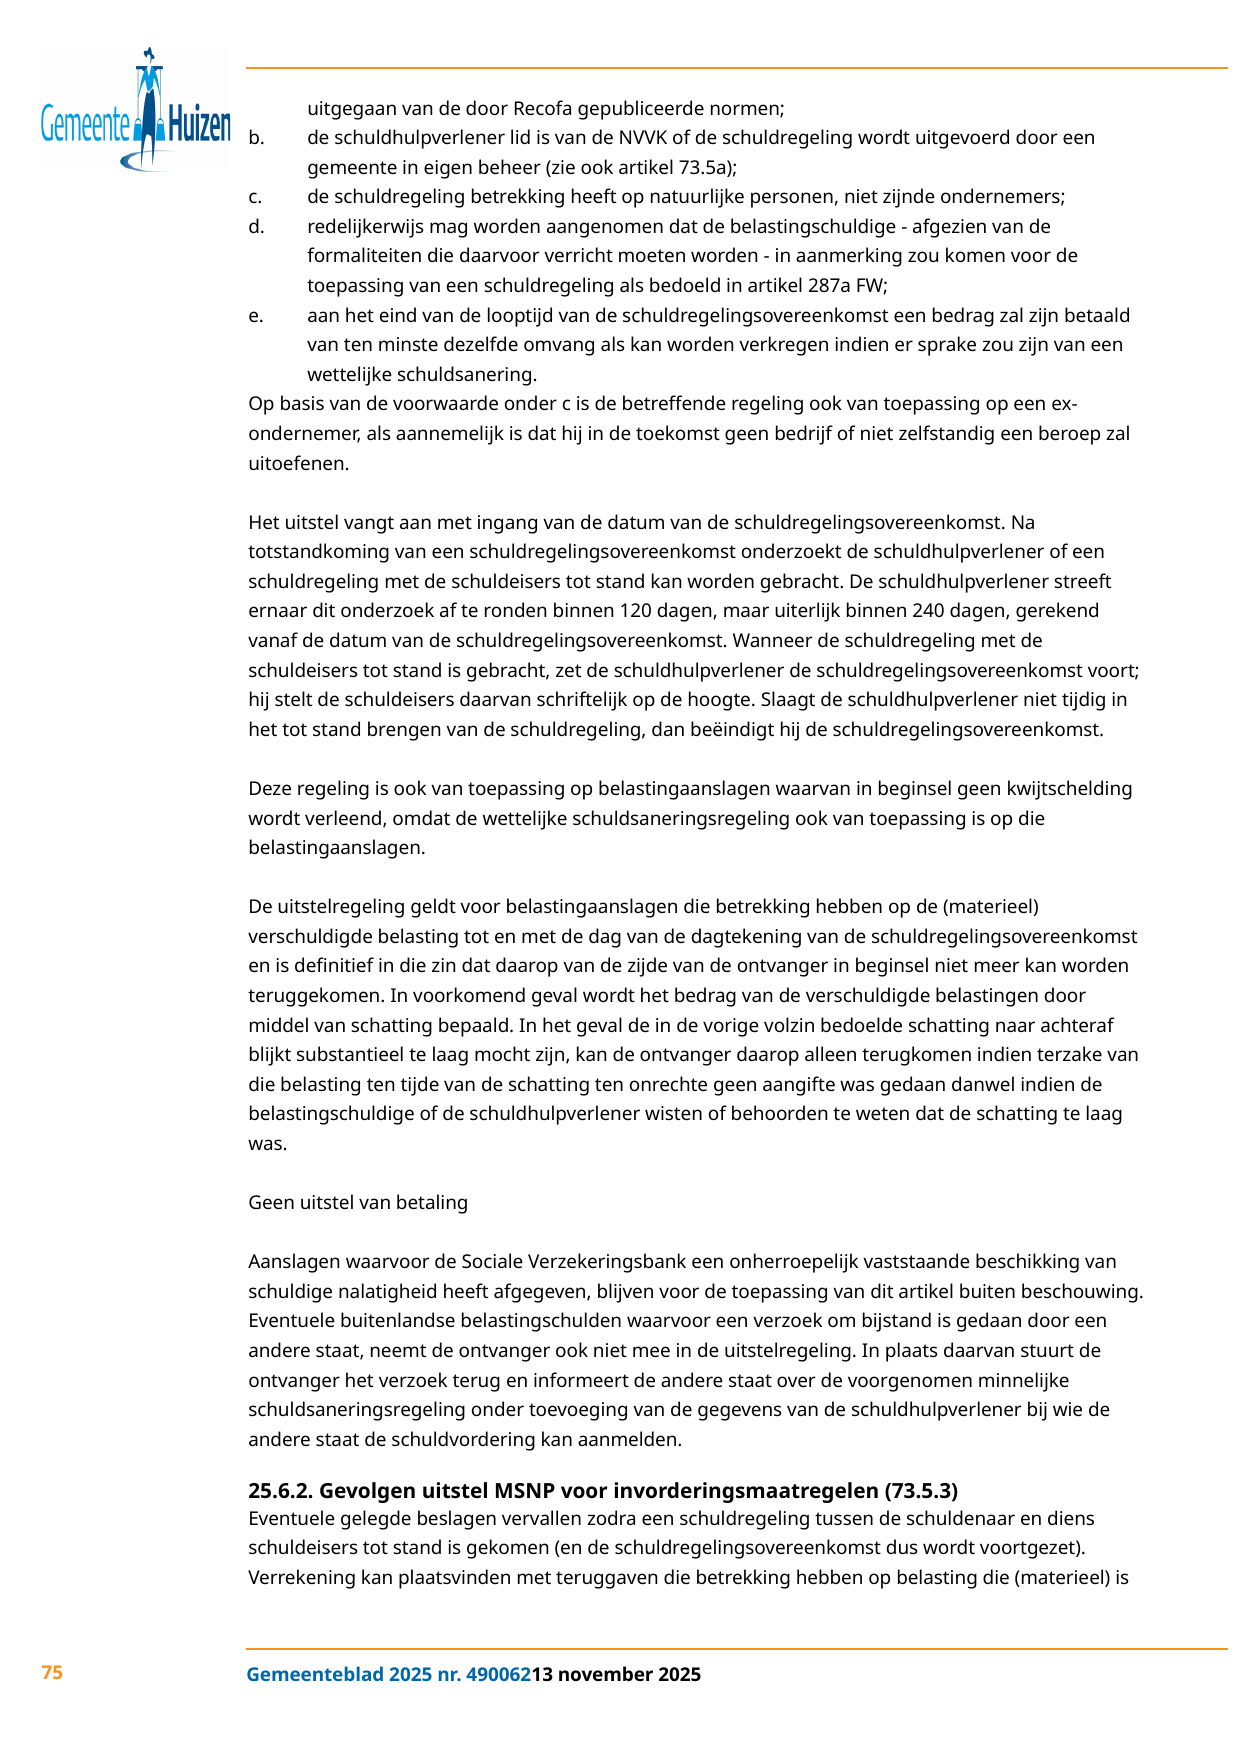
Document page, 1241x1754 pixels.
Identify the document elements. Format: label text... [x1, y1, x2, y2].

text Aanslagen waarvoor de Sociale Verzekeringsbank een onherroepelijk vaststaande beschikking van schuldige nalatigheid heeft afgegeven, blijven voor de toepassing van dit artikel buiten beschouwing. Eventuele buitenlandse belastingschulden waarvoor een verzoek om bijstand is gedaan door een andere staat, neemt de ontvanger ook niet mee in de uitstelregeling. In plaats daarvan stuurt de ontvanger het verzoek terug en informeert de andere staat over de voorgenomen minnelijke schuldsaneringsregeling onder toevoeging van de gegevens van de schuldhulpverlener bij wie de andere staat de schuldvordering kan aanmelden. [248, 1248, 1152, 1452]
text 25.6.2. Gevolgen uitstel MSNP voor invorderingsmaatregelen (73.5.3) [248, 1476, 1152, 1505]
list redelijkerwijs mag worden aangenomen dat de belastingschuldige - afgezien van de formaliteiten die daarvoor verricht moeten worden - in aanmerking zou komen voor de toepassing van een schuldregeling als bedoeld in artikel 287a FW; [248, 213, 1152, 298]
list aan het eind van de looptijd van de schuldregelingsovereenkomst een bedrag zal zijn betaald van ten minste dezelfde omvang als kan worden verkregen indien er sprake zou zijn van een wettelijke schuldsanering. [248, 302, 1152, 387]
text Geen uitstel van betaling [248, 1189, 1152, 1215]
text Deze regeling is ook van toepassing op belastingaanslagen waarvan in beginsel geen kwijtschelding wordt verleend, omdat de wettelijke schuldsaneringsregeling ook van toepassing is op die belastingaanslagen. [248, 775, 1152, 860]
text De uitstelregeling geldt voor belastingaanslagen die betrekking hebben op de (materieel) verschuldigde belasting tot en met de dag van de dagtekening van de schuldregelingsovereenkomst en is definitief in die zin dat daarop van de zijde van de ontvanger in beginsel niet meer kan worden teruggekomen. In voorkomend geval wordt het bedrag van de verschuldigde belastingen door middel van schatting bepaald. In het geval de in de vorige volzin bedoelde schatting naar achteraf blijkt substantieel te laag mocht zijn, kan de ontvanger daarop alleen terugkomen indien terzake van die belasting ten tijde van de schatting ten onrechte geen aangifte was gedaan danwel indien de belastingschuldige of de schuldhulpverlener wisten of behoorden te weten dat de schatting te laag was. [248, 893, 1152, 1156]
text Het uitstel vangt aan met ingang van de datum van de schuldregelingsovereenkomst. Na totstandkoming van een schuldregelingsovereenkomst onderzoekt de schuldhulpverlener of een schuldregeling met de schuldeisers tot stand kan worden gebracht. De schuldhulpverlener streeft ernaar dit onderzoek af te ronden binnen 120 dagen, maar uiterlijk binnen 240 dagen, gerekend vanaf de datum van de schuldregelingsovereenkomst. Wanneer de schuldregeling met de schuldeisers tot stand is gebracht, zet de schuldhulpverlener de schuldregelingsovereenkomst voort; hij stelt de schuldeisers daarvan schriftelijk op de hoogte. Slaagt de schuldhulpverlener niet tijdig in het tot stand brengen van de schuldregeling, dan beëindigt hij de schuldregelingsovereenkomst. [248, 509, 1152, 742]
text Verrekening kan plaatsvinden met teruggaven die betrekking hebben op belasting die (materieel) is [248, 1564, 1152, 1590]
list uitgegaan van de door Recofa gepubliceerde normen; [248, 95, 1152, 121]
text Op basis van de voorwaarde onder c is de betreffende regeling ook van toepassing op een ex-ondernemer, als aannemelijk is dat hij in de toekomst geen bedrijf of niet zelfstandig een beroep zal uitoefenen. [248, 391, 1152, 476]
picture [41, 47, 231, 172]
list de schuldhulpverlener lid is van de NVVK of de schuldregeling wordt uitgevoerd door een gemeente in eigen beheer (zie ook artikel 73.5a); [248, 124, 1152, 180]
text Eventuele gelegde beslagen vervallen zodra een schuldregeling tussen de schuldenaar en diens schuldeisers tot stand is gekomen (en de schuldregelingsovereenkomst dus wordt voortgezet). [248, 1505, 1152, 1560]
list de schuldregeling betrekking heeft op natuurlijke personen, niet zijnde ondernemers; [248, 183, 1152, 209]
